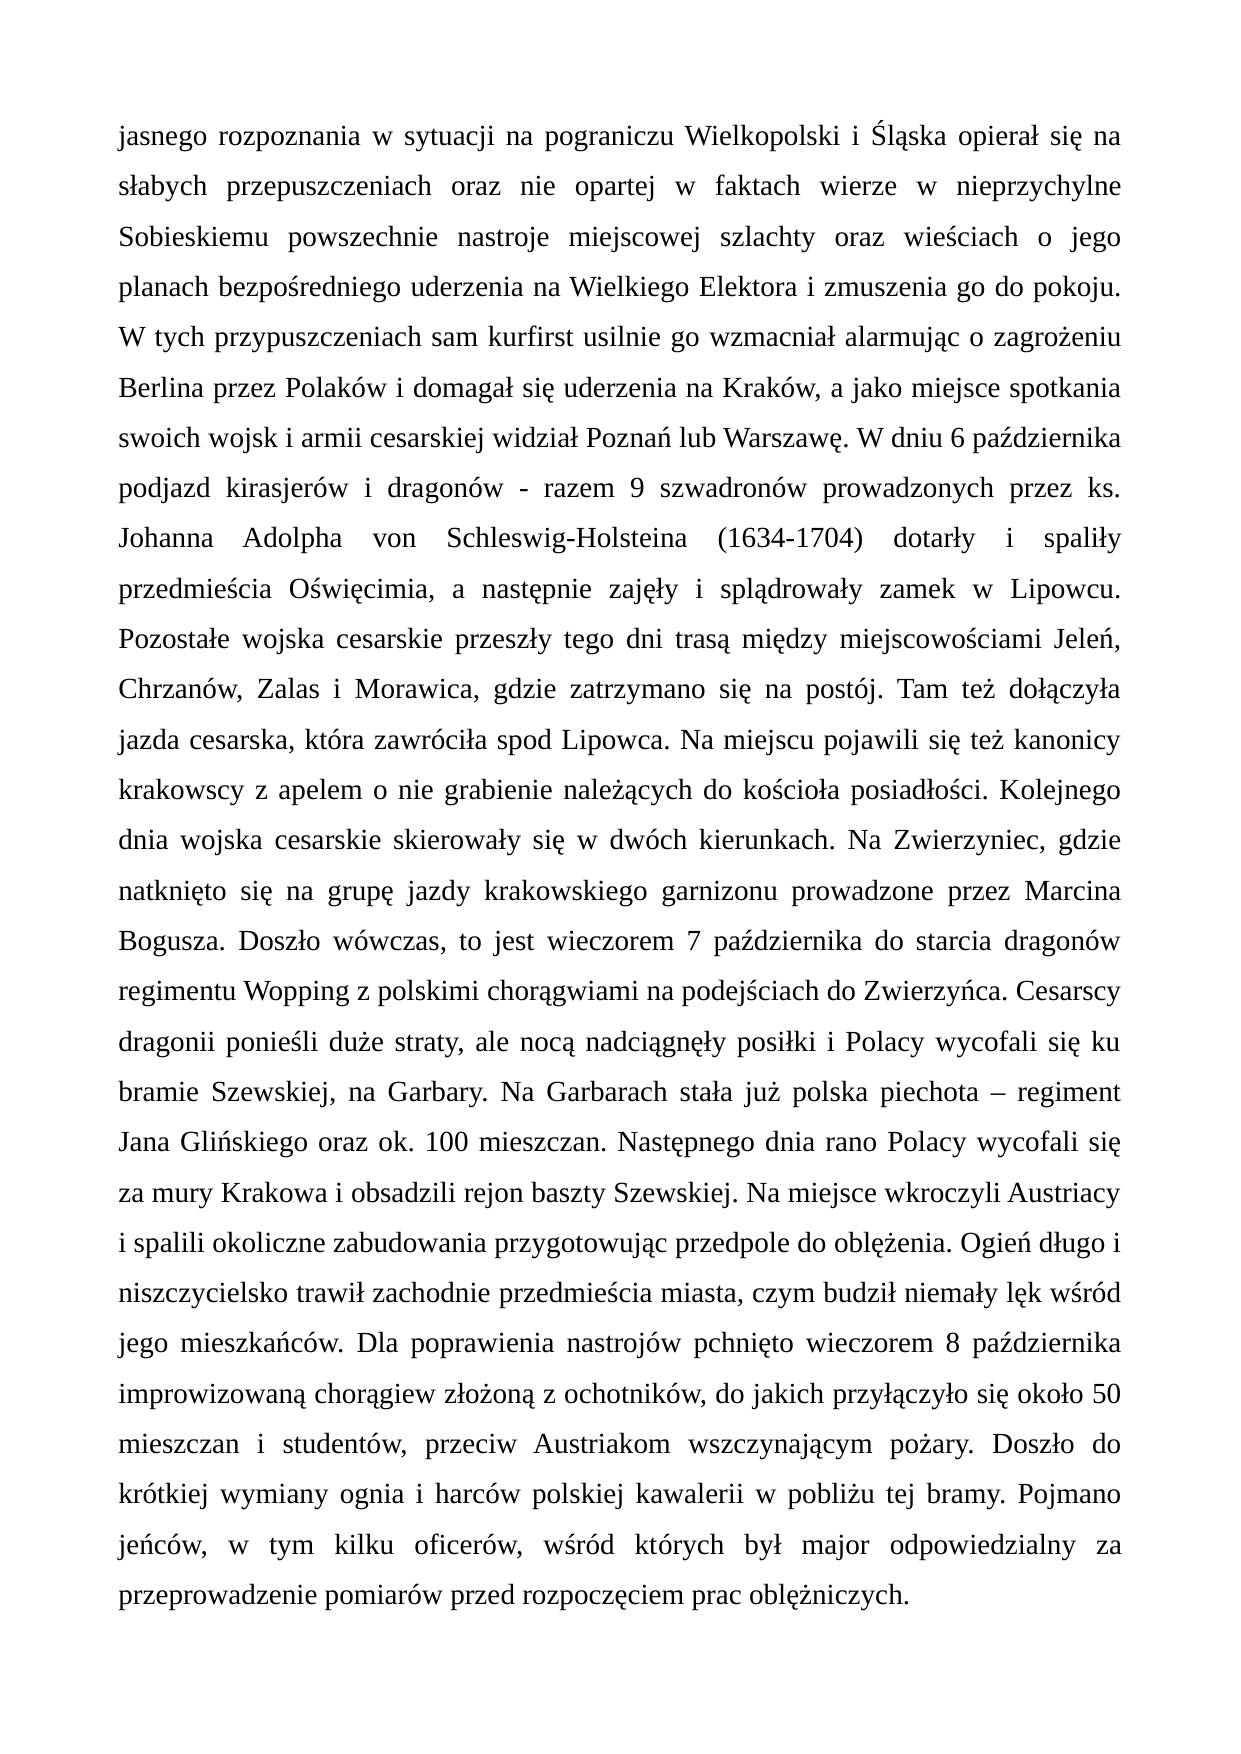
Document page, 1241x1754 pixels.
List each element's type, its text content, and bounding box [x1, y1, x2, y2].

text jasnego rozpoznania w sytuacji na pograniczu Wielkopolski i Śląska opierał się na słabych przepuszczeniach oraz nie opartej w faktach wierze w nieprzychylne Sobieskiemu powszechnie nastroje miejscowej szlachty oraz wieściach o jego planach bezpośredniego uderzenia na Wielkiego Elektora i zmuszenia go do pokoju. W tych przypuszczeniach sam kurfirst usilnie go wzmacniał alarmując o zagrożeniu Berlina przez Polaków i domagał się uderzenia na Kraków, a jako miejsce spotkania swoich wojsk i armii cesarskiej widział Poznań lub Warszawę. W dniu 6 października podjazd kirasjerów i dragonów - razem 9 szwadronów prowadzonych przez ks. Johanna Adolpha von Schleswig-Holsteina (1634-1704) dotarły i spaliły przedmieścia Oświęcimia, a następnie zajęły i splądrowały zamek w Lipowcu. Pozostałe wojska cesarskie przeszły tego dni trasą między miejscowościami Jeleń, Chrzanów, Zalas i Morawica, gdzie zatrzymano się na postój. Tam też dołączyła jazda cesarska, która zawróciła spod Lipowca. Na miejscu pojawili się też kanonicy krakowscy z apelem o nie grabienie należących do kościoła posiadłości. Kolejnego dnia wojska cesarskie skierowały się w dwóch kierunkach. Na Zwierzyniec, gdzie natknięto się na grupę jazdy krakowskiego garnizonu prowadzone przez Marcina Bogusza. Doszło wówczas, to jest wieczorem 7 października do starcia dragonów regimentu Wopping z polskimi chorągwiami na podejściach do Zwierzyńca. Cesarscy dragonii ponieśli duże straty, ale nocą nadciągnęły posiłki i Polacy wycofali się ku bramie Szewskiej, na Garbary. Na Garbarach stała już polska piechota – regiment Jana Glińskiego oraz ok. 100 mieszczan. Następnego dnia rano Polacy wycofali się za mury Krakowa i obsadzili rejon baszty Szewskiej. Na miejsce wkroczyli Austriacy i spalili okoliczne zabudowania przygotowując przedpole do oblężenia. Ogień długo i niszczycielsko trawił zachodnie przedmieścia miasta, czym budził niemały lęk wśród jego mieszkańców. Dla poprawienia nastrojów pchnięto wieczorem 8 października improwizowaną chorągiew złożoną z ochotników, do jakich przyłączyło się około 50 mieszczan i studentów, przeciw Austriakom wszczynającym pożary. Doszło do krótkiej wymiany ognia i harców polskiej kawalerii w pobliżu tej bramy. Pojmano jeńców, w tym kilku oficerów, wśród których był major odpowiedzialny za przeprowadzenie pomiarów przed rozpoczęciem prac oblężniczych. [118, 118, 1122, 1611]
